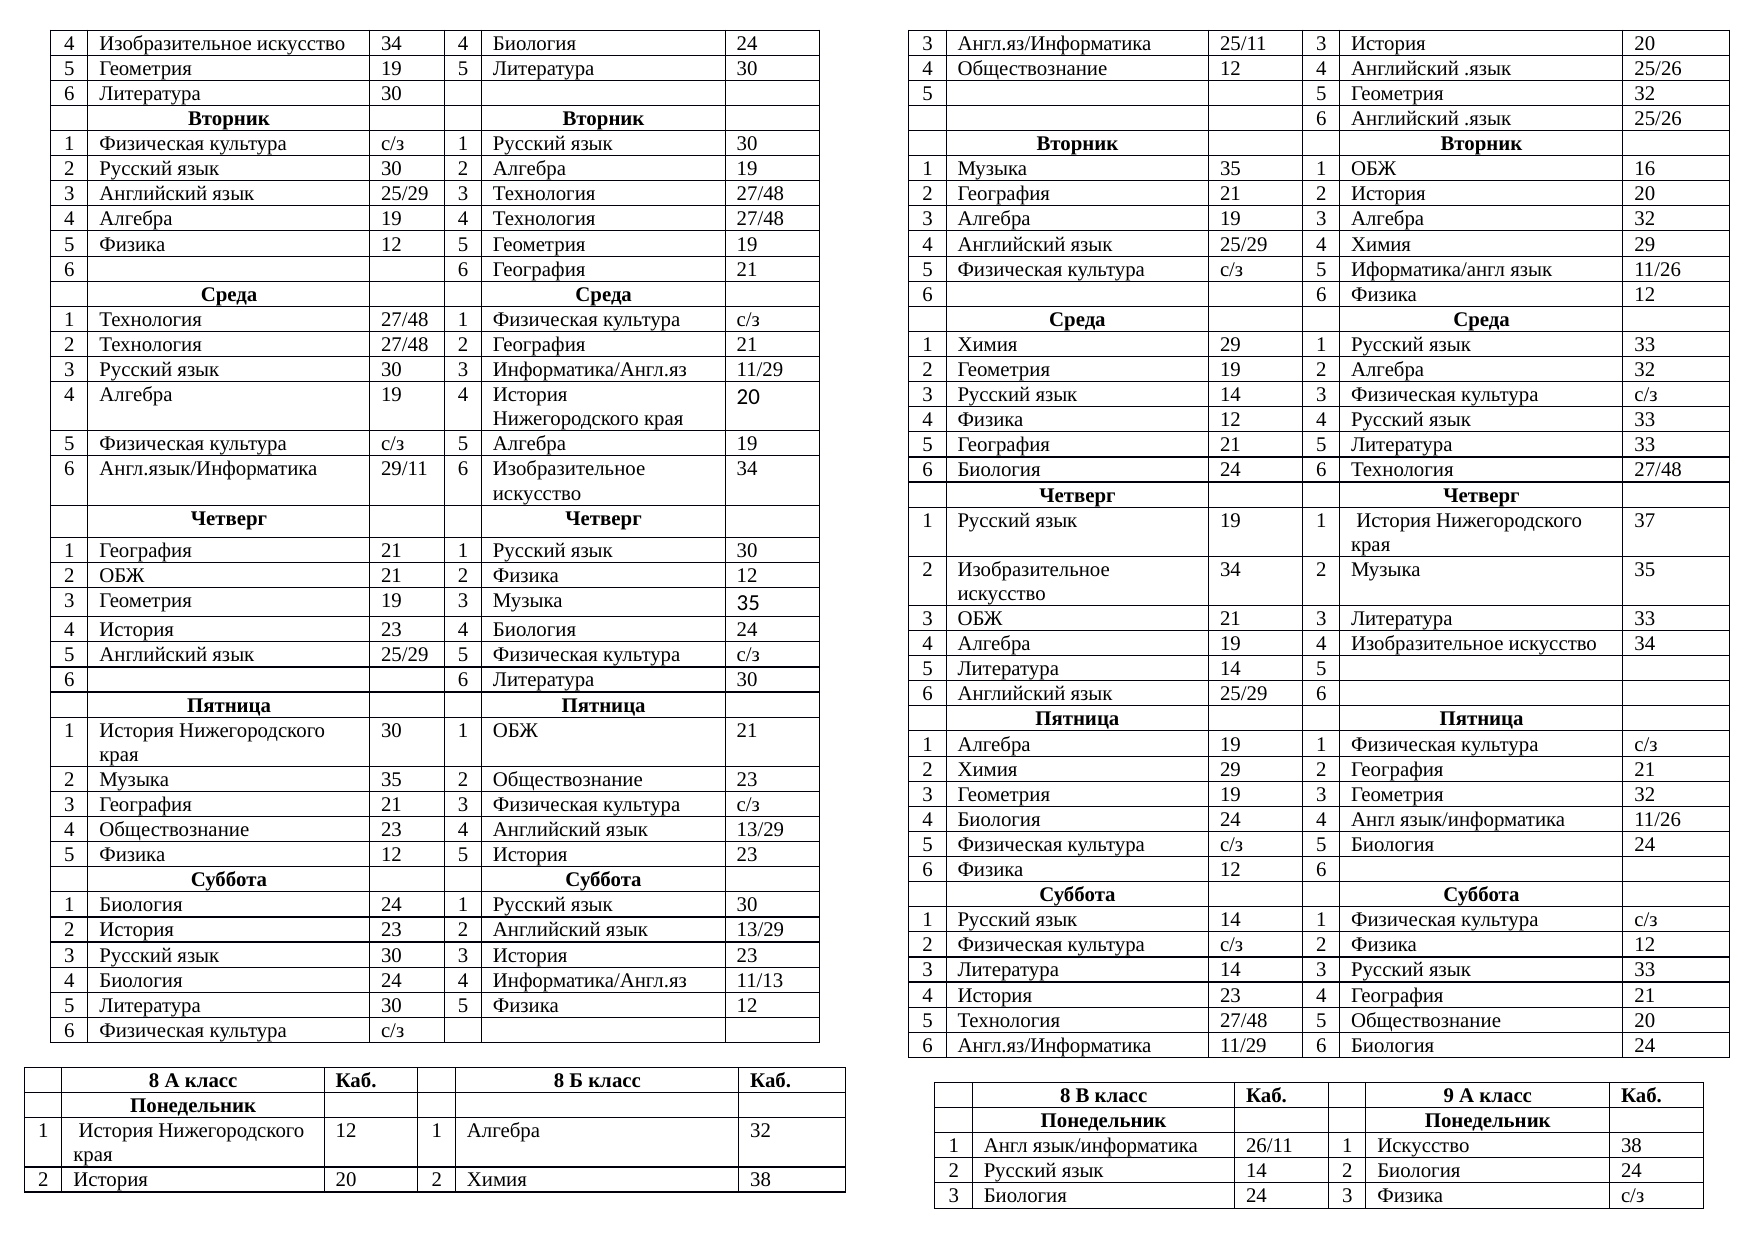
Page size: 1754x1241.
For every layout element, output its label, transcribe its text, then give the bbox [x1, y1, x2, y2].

table_cell 5 [51, 993, 87, 1017]
table_cell Алгебра [947, 731, 1208, 756]
table_header Каб. [1235, 1083, 1328, 1107]
table_header 8 В класс [973, 1083, 1234, 1107]
table_cell 14 [1209, 656, 1302, 680]
table_cell [1623, 706, 1729, 730]
table_cell 3 [909, 782, 946, 806]
table_cell Русский язык [88, 156, 369, 180]
table_cell 2 [445, 767, 481, 791]
table_cell 5 [51, 231, 87, 256]
table_cell 27/48 [370, 307, 444, 331]
table_cell 33 [1623, 432, 1729, 456]
table_cell Алгебра [482, 156, 725, 180]
table_cell Литература [947, 656, 1208, 680]
table_cell 20 [325, 1168, 417, 1191]
table_cell 14 [1209, 958, 1302, 981]
table_cell Обществознание [482, 767, 725, 791]
table_cell [1623, 483, 1729, 507]
table_cell 1 [935, 1133, 972, 1157]
table_cell 34 [726, 456, 819, 504]
table_cell [51, 693, 87, 717]
table_cell Четверг [1340, 483, 1622, 507]
table_cell География [482, 257, 725, 281]
table_cell 14 [1235, 1158, 1328, 1182]
table_cell Информатика/Англ.яз [482, 968, 725, 992]
table_cell Русский язык [88, 943, 369, 967]
table_cell 12 [1209, 857, 1302, 881]
table_cell Алгебра [947, 206, 1208, 230]
table_header Каб. [1610, 1083, 1703, 1107]
table_cell 6 [1303, 106, 1339, 130]
table_cell Физическая культура [88, 1018, 369, 1042]
table_cell [51, 282, 87, 306]
table_cell Биология [1366, 1158, 1609, 1182]
table_cell Английский .язык [1340, 106, 1622, 130]
table_cell 32 [1623, 81, 1729, 105]
table_cell Технология [482, 206, 725, 230]
table_cell с/з [1623, 382, 1729, 406]
table_cell 2 [1303, 557, 1339, 605]
table_cell Четверг [947, 483, 1208, 507]
table_cell 24 [1209, 807, 1302, 831]
table_cell История [1340, 181, 1622, 205]
table_cell 4 [1303, 807, 1339, 831]
table_cell 30 [370, 993, 444, 1017]
table_header 8 Б класс [456, 1068, 738, 1092]
table_cell 5 [51, 56, 87, 80]
table_header [418, 1068, 455, 1092]
table_cell Русский язык [973, 1158, 1234, 1182]
table_cell [1340, 857, 1622, 881]
table_cell 5 [445, 56, 481, 80]
table_cell Музыка [482, 588, 725, 616]
table_cell Обществознание [1340, 1008, 1622, 1032]
table_cell 1 [909, 332, 946, 356]
table_cell 24 [1623, 1033, 1729, 1057]
table_cell Русский язык [947, 382, 1208, 406]
table_cell 24 [726, 617, 819, 641]
table_cell Английский язык [947, 231, 1208, 256]
table_cell [1209, 706, 1302, 730]
table_cell 21 [726, 257, 819, 281]
table_cell Изобразительное искусство [947, 557, 1208, 605]
table_cell 6 [909, 458, 946, 481]
table_cell 21 [1209, 432, 1302, 456]
table_header [1329, 1083, 1365, 1107]
table_cell Физическая культура [88, 431, 369, 455]
table_cell [947, 106, 1208, 130]
table_cell Англ.язык/Информатика [88, 456, 369, 504]
table_cell Среда [947, 307, 1208, 331]
table_cell География [88, 792, 369, 816]
table_cell 30 [726, 892, 819, 916]
table_cell Физика [1340, 932, 1622, 956]
table_cell 23 [1209, 983, 1302, 1007]
table_cell 20 [1623, 181, 1729, 205]
table_cell Алгебра [88, 206, 369, 230]
table_cell Обществознание [947, 56, 1208, 80]
table_cell 12 [370, 231, 444, 256]
table_cell [909, 307, 946, 331]
table_cell Английский язык [947, 681, 1208, 705]
table_cell 6 [909, 857, 946, 881]
table_cell 21 [370, 792, 444, 816]
table_cell Литература [482, 56, 725, 80]
table_cell [51, 506, 87, 537]
table_cell 19 [370, 588, 444, 616]
table_cell 4 [51, 206, 87, 230]
table_cell [445, 81, 481, 105]
table_cell 30 [370, 81, 444, 105]
table_cell 4 [1303, 631, 1339, 655]
table_cell Физика [947, 857, 1208, 881]
table_cell 2 [51, 918, 87, 941]
table_cell 1 [445, 892, 481, 916]
table_cell Геометрия [88, 588, 369, 616]
table_cell 1 [51, 131, 87, 155]
table_cell Биология [88, 892, 369, 916]
table_cell 19 [1209, 206, 1302, 230]
table_cell Физика [947, 407, 1208, 431]
table_cell 35 [726, 588, 819, 616]
table_cell 1 [909, 508, 946, 556]
table_cell [726, 1018, 819, 1042]
table_cell Русский язык [482, 892, 725, 916]
table_cell 4 [1303, 231, 1339, 256]
table_cell 25/26 [1623, 56, 1729, 80]
table_cell Физика [482, 993, 725, 1017]
table_cell 33 [1623, 606, 1729, 630]
table_cell с/з [1209, 257, 1302, 281]
table_cell [1623, 882, 1729, 906]
table_cell 38 [1610, 1133, 1703, 1157]
table_cell 3 [51, 357, 87, 381]
table_cell Суббота [482, 867, 725, 891]
table_cell 6 [445, 257, 481, 281]
table_cell 4 [909, 807, 946, 831]
table_cell 2 [909, 181, 946, 205]
table_cell [1610, 1108, 1703, 1132]
table_cell 4 [1303, 983, 1339, 1007]
table_header Каб. [739, 1068, 845, 1092]
table_cell 29 [1623, 231, 1729, 256]
table_cell Музыка [88, 767, 369, 791]
table_cell 12 [726, 993, 819, 1017]
table_cell Четверг [88, 506, 369, 537]
table_cell Химия [456, 1168, 738, 1191]
table_cell 5 [1303, 832, 1339, 856]
table_cell 3 [51, 943, 87, 967]
table_cell Информатика/Англ.яз [482, 357, 725, 381]
table_cell 19 [726, 231, 819, 256]
table_cell с/з [726, 792, 819, 816]
table_cell 4 [51, 382, 87, 430]
table_cell 3 [1303, 782, 1339, 806]
table_cell [909, 131, 946, 155]
table_cell Физическая культура [1340, 382, 1622, 406]
table_cell [1303, 882, 1339, 906]
table_cell 32 [1623, 357, 1729, 381]
table_cell Среда [1340, 307, 1622, 331]
table_cell Понедельник [973, 1108, 1234, 1132]
table_cell ОБЖ [1340, 156, 1622, 180]
table_cell 4 [445, 817, 481, 841]
table_cell 5 [51, 842, 87, 866]
table_cell Биология [947, 458, 1208, 481]
table_cell 1 [445, 538, 481, 562]
table_cell [325, 1093, 417, 1117]
table_cell 19 [370, 206, 444, 230]
table_cell Физика [482, 563, 725, 587]
table_cell 1 [1303, 156, 1339, 180]
table_cell Алгебра [482, 431, 725, 455]
table_cell 19 [726, 431, 819, 455]
table_cell 2 [51, 156, 87, 180]
table_cell с/з [370, 1018, 444, 1042]
table_cell 14 [1209, 382, 1302, 406]
table_cell Технология [1340, 458, 1622, 481]
table_cell Английский .язык [1340, 56, 1622, 80]
table_cell Биология [973, 1183, 1234, 1207]
table_cell Пятница [1340, 706, 1622, 730]
table_cell 20 [1623, 31, 1729, 55]
table_cell Биология [947, 807, 1208, 831]
table_cell 13/29 [726, 918, 819, 941]
table_cell 12 [1623, 932, 1729, 956]
table_cell 4 [51, 617, 87, 641]
table_cell 2 [445, 918, 481, 941]
table_cell [1623, 681, 1729, 705]
table_cell [1340, 681, 1622, 705]
table_cell 2 [909, 757, 946, 781]
table_cell История Нижегородского края [1340, 508, 1622, 556]
table_cell Технология [88, 332, 369, 356]
table_cell 2 [935, 1158, 972, 1182]
table_cell Биология [88, 968, 369, 992]
table_cell [726, 693, 819, 717]
table_cell География [482, 332, 725, 356]
table_cell 5 [1303, 257, 1339, 281]
table_cell 6 [51, 81, 87, 105]
table_cell 2 [1303, 181, 1339, 205]
table_cell 33 [1623, 332, 1729, 356]
table_cell 27/48 [370, 332, 444, 356]
table_cell [1209, 483, 1302, 507]
table_cell География [1340, 983, 1622, 1007]
table_cell 30 [370, 156, 444, 180]
table_cell 32 [739, 1118, 845, 1166]
table_cell Суббота [1340, 882, 1622, 906]
table_cell 19 [1209, 631, 1302, 655]
table_cell 5 [909, 81, 946, 105]
table_cell 6 [1303, 681, 1339, 705]
table_cell Литература [947, 958, 1208, 981]
table_cell Геометрия [88, 56, 369, 80]
table_cell [1329, 1108, 1365, 1132]
table_cell 19 [1209, 782, 1302, 806]
table_cell Физическая культура [947, 257, 1208, 281]
table_cell [51, 867, 87, 891]
table_cell 30 [370, 357, 444, 381]
table_cell История [1340, 31, 1622, 55]
table_cell 23 [370, 918, 444, 941]
table_cell 21 [726, 332, 819, 356]
table_cell Русский язык [482, 131, 725, 155]
table_cell Среда [88, 282, 369, 306]
table_cell Музыка [947, 156, 1208, 180]
table_cell Английский язык [482, 817, 725, 841]
table_cell 29/11 [370, 456, 444, 504]
table_cell 37 [1623, 508, 1729, 556]
table_cell Физика [88, 231, 369, 256]
table_cell История [482, 943, 725, 967]
table_cell 27/48 [726, 181, 819, 205]
table_cell Среда [482, 282, 725, 306]
table_cell 38 [739, 1168, 845, 1191]
table_cell 3 [935, 1183, 972, 1207]
table_cell [726, 106, 819, 130]
table_cell 2 [1303, 757, 1339, 781]
table_cell 11/29 [726, 357, 819, 381]
table_cell 6 [909, 1033, 946, 1057]
table_cell 19 [1209, 508, 1302, 556]
table_cell [456, 1093, 738, 1117]
table_cell 2 [909, 932, 946, 956]
table_cell 1 [418, 1118, 455, 1166]
table_cell Музыка [1340, 557, 1622, 605]
table_cell Пятница [947, 706, 1208, 730]
table_cell 3 [51, 792, 87, 816]
table_cell Суббота [947, 882, 1208, 906]
table_cell 3 [445, 357, 481, 381]
table_cell 4 [445, 31, 481, 55]
table_cell 6 [1303, 857, 1339, 881]
table_cell 11/26 [1623, 807, 1729, 831]
table_cell ОБЖ [482, 718, 725, 766]
table_cell Русский язык [947, 508, 1208, 556]
table_cell Русский язык [1340, 332, 1622, 356]
table_cell 30 [726, 131, 819, 155]
table_cell 6 [51, 668, 87, 691]
table_cell Искусство [1366, 1133, 1609, 1157]
table_cell [909, 882, 946, 906]
table_cell Изобразительное искусство [1340, 631, 1622, 655]
table_cell Физика [1340, 282, 1622, 306]
table_cell Русский язык [1340, 958, 1622, 981]
table_cell Физическая культура [482, 642, 725, 666]
table_cell Физика [1366, 1183, 1609, 1207]
table_cell [1303, 307, 1339, 331]
table_cell 1 [445, 131, 481, 155]
table_cell [1235, 1108, 1328, 1132]
table_cell Физическая культура [947, 932, 1208, 956]
table_cell 25/29 [1209, 231, 1302, 256]
table_cell [370, 257, 444, 281]
table_cell 30 [726, 538, 819, 562]
table_cell 12 [1209, 407, 1302, 431]
table_cell с/з [726, 307, 819, 331]
table_cell 3 [445, 943, 481, 967]
table_cell История [88, 918, 369, 941]
table_cell Вторник [88, 106, 369, 130]
table_cell с/з [1610, 1183, 1703, 1207]
table_cell 4 [909, 56, 946, 80]
table_cell История [482, 842, 725, 866]
table_cell [445, 693, 481, 717]
table_cell Химия [947, 332, 1208, 356]
table_cell 3 [445, 792, 481, 816]
table_cell 14 [1209, 907, 1302, 931]
table_cell География [88, 538, 369, 562]
table_cell с/з [370, 131, 444, 155]
table_cell [370, 282, 444, 306]
table_cell [1623, 656, 1729, 680]
table_cell 19 [370, 56, 444, 80]
table_cell 5 [909, 432, 946, 456]
table_cell 4 [445, 617, 481, 641]
table_cell 4 [51, 817, 87, 841]
table_cell 4 [1303, 56, 1339, 80]
table_cell 12 [726, 563, 819, 587]
table_cell [370, 106, 444, 130]
table_cell 27/48 [726, 206, 819, 230]
table_cell История Нижегородского края [88, 718, 369, 766]
table_cell 6 [445, 668, 481, 691]
table_cell 3 [51, 181, 87, 205]
table_cell 16 [1623, 156, 1729, 180]
table_cell Алгебра [1340, 357, 1622, 381]
table_cell 1 [1303, 731, 1339, 756]
table_cell 4 [909, 407, 946, 431]
table_cell 1 [909, 731, 946, 756]
table_cell 1 [909, 156, 946, 180]
table_cell 5 [1303, 1008, 1339, 1032]
table_cell 24 [1235, 1183, 1328, 1207]
table_cell 35 [1623, 557, 1729, 605]
table_cell 1 [909, 907, 946, 931]
table_cell 13/29 [726, 817, 819, 841]
table_cell История [62, 1168, 324, 1191]
table_cell Суббота [88, 867, 369, 891]
table_cell 5 [1303, 81, 1339, 105]
table_cell 29 [1209, 757, 1302, 781]
table_cell 25/29 [1209, 681, 1302, 705]
table_cell Физическая культура [88, 131, 369, 155]
table_cell 3 [1303, 606, 1339, 630]
table_cell 23 [726, 943, 819, 967]
table_cell 4 [909, 983, 946, 1007]
table_cell Русский язык [1340, 407, 1622, 431]
table_cell 25/29 [370, 642, 444, 666]
table_cell 25/11 [1209, 31, 1302, 55]
table_cell 21 [1209, 181, 1302, 205]
table_cell 24 [1610, 1158, 1703, 1182]
table_header 8 А класс [62, 1068, 324, 1092]
table_cell Физическая культура [947, 832, 1208, 856]
table_cell 6 [909, 282, 946, 306]
table_cell 4 [445, 206, 481, 230]
table_cell с/з [1623, 731, 1729, 756]
table_cell 21 [370, 538, 444, 562]
table_header 9 А класс [1366, 1083, 1609, 1107]
table_cell 5 [51, 642, 87, 666]
table_cell Алгебра [1340, 206, 1622, 230]
table_cell 27/48 [1623, 458, 1729, 481]
table_cell Геометрия [1340, 81, 1622, 105]
table_cell [1303, 483, 1339, 507]
table_header [25, 1068, 61, 1092]
table_cell Литература [1340, 432, 1622, 456]
table_cell 2 [51, 767, 87, 791]
table_cell 3 [1303, 206, 1339, 230]
table_cell 3 [51, 588, 87, 616]
table_cell [370, 668, 444, 691]
table_cell 35 [1209, 156, 1302, 180]
table_cell Геометрия [947, 782, 1208, 806]
table_cell [1623, 131, 1729, 155]
table_cell 3 [909, 382, 946, 406]
table_cell 11/13 [726, 968, 819, 992]
table_cell 2 [51, 563, 87, 587]
table_cell Физическая культура [482, 792, 725, 816]
table_cell Геометрия [947, 357, 1208, 381]
table_cell 21 [1623, 983, 1729, 1007]
table_cell ОБЖ [88, 563, 369, 587]
table_cell [445, 867, 481, 891]
table_cell 24 [1623, 832, 1729, 856]
table_cell 5 [1303, 432, 1339, 456]
table_cell [726, 282, 819, 306]
table_cell 6 [51, 1018, 87, 1042]
table_cell [1623, 307, 1729, 331]
table_cell Англ.яз/Информатика [947, 31, 1208, 55]
table_cell с/з [1209, 932, 1302, 956]
table_cell 24 [726, 31, 819, 55]
table_cell Англ.яз/Информатика [947, 1033, 1208, 1057]
table_cell [445, 282, 481, 306]
table_cell 1 [445, 718, 481, 766]
table_cell 20 [1623, 1008, 1729, 1032]
table_cell 4 [445, 382, 481, 430]
table_cell [88, 257, 369, 281]
table_cell Англ язык/информатика [1340, 807, 1622, 831]
table_cell 12 [325, 1118, 417, 1166]
table_cell 11/26 [1623, 257, 1729, 281]
table_cell Алгебра [456, 1118, 738, 1166]
table_cell 1 [1303, 332, 1339, 356]
table_cell 32 [1623, 782, 1729, 806]
table_cell [739, 1093, 845, 1117]
table_cell Пятница [88, 693, 369, 717]
table_cell 23 [370, 617, 444, 641]
table_cell Алгебра [947, 631, 1208, 655]
table_cell 2 [1329, 1158, 1365, 1182]
table_cell Английский язык [88, 642, 369, 666]
table_cell 3 [909, 606, 946, 630]
table_cell 2 [418, 1168, 455, 1191]
table_cell Понедельник [1366, 1108, 1609, 1132]
table_cell 4 [445, 968, 481, 992]
table_cell 23 [726, 842, 819, 866]
table_cell Обществознание [88, 817, 369, 841]
table_cell 25/26 [1623, 106, 1729, 130]
table_cell [726, 81, 819, 105]
table_cell Русский язык [947, 907, 1208, 931]
table_cell [482, 81, 725, 105]
table_cell 12 [1623, 282, 1729, 306]
table_cell 1 [51, 892, 87, 916]
table_header [935, 1083, 972, 1107]
table_cell 24 [370, 892, 444, 916]
table_cell 19 [726, 156, 819, 180]
table_cell 5 [909, 1008, 946, 1032]
table_cell 5 [909, 832, 946, 856]
table_cell 21 [1623, 757, 1729, 781]
table_cell [1209, 131, 1302, 155]
table_cell Химия [1340, 231, 1622, 256]
table_cell 12 [370, 842, 444, 866]
table_cell Технология [88, 307, 369, 331]
table_cell 20 [726, 382, 819, 430]
table_cell [909, 106, 946, 130]
table_cell 33 [1623, 407, 1729, 431]
table_cell 32 [1623, 206, 1729, 230]
table_cell с/з [1623, 907, 1729, 931]
table_cell История Нижегородского края [482, 382, 725, 430]
table_cell [909, 483, 946, 507]
table_cell 6 [1303, 458, 1339, 481]
table_cell Литература [482, 668, 725, 691]
table_cell 2 [445, 332, 481, 356]
table_cell История [947, 983, 1208, 1007]
table_cell [51, 106, 87, 130]
table_cell [418, 1093, 455, 1117]
table_cell Физика [88, 842, 369, 866]
table_cell 5 [445, 431, 481, 455]
table_cell 35 [370, 767, 444, 791]
table_cell 2 [445, 156, 481, 180]
table_cell 1 [1303, 907, 1339, 931]
table_cell [1209, 81, 1302, 105]
table_cell 34 [1209, 557, 1302, 605]
table_cell 2 [25, 1168, 61, 1191]
table_cell 3 [1303, 31, 1339, 55]
table_cell Биология [1340, 832, 1622, 856]
table_cell Изобразительное искусство [88, 31, 369, 55]
table_cell 30 [370, 718, 444, 766]
table_cell [1209, 307, 1302, 331]
table_cell 2 [909, 357, 946, 381]
table_cell Геометрия [1340, 782, 1622, 806]
table_cell 4 [51, 968, 87, 992]
table_cell Биология [482, 31, 725, 55]
table_cell Алгебра [88, 382, 369, 430]
table_cell 2 [909, 557, 946, 605]
table_cell 34 [370, 31, 444, 55]
table_cell 5 [909, 257, 946, 281]
table_cell с/з [726, 642, 819, 666]
table_cell Биология [482, 617, 725, 641]
table_cell 1 [1303, 508, 1339, 556]
table_cell [445, 506, 481, 537]
table_cell Вторник [482, 106, 725, 130]
table_cell [947, 282, 1208, 306]
table_cell 3 [1303, 958, 1339, 981]
table_cell [445, 106, 481, 130]
table_cell [726, 867, 819, 891]
table_cell Литература [88, 993, 369, 1017]
table_cell 1 [445, 307, 481, 331]
table_cell Технология [482, 181, 725, 205]
table_cell 5 [909, 656, 946, 680]
table_cell [88, 668, 369, 691]
table_cell с/з [370, 431, 444, 455]
table_cell [1623, 857, 1729, 881]
table_cell 30 [370, 943, 444, 967]
table_cell [1303, 131, 1339, 155]
table_cell 6 [1303, 1033, 1339, 1057]
table_cell 25/29 [370, 181, 444, 205]
table_cell 5 [1303, 656, 1339, 680]
table_cell 3 [909, 206, 946, 230]
table_cell 23 [726, 767, 819, 791]
table_cell 5 [445, 231, 481, 256]
table_cell 5 [445, 842, 481, 866]
table_cell 2 [51, 332, 87, 356]
table_cell Биология [1340, 1033, 1622, 1057]
table_cell Русский язык [88, 357, 369, 381]
table_cell [909, 706, 946, 730]
table_cell Технология [947, 1008, 1208, 1032]
table_cell Вторник [947, 131, 1208, 155]
table_cell 3 [445, 181, 481, 205]
table_cell Англ язык/информатика [973, 1133, 1234, 1157]
table_cell 21 [370, 563, 444, 587]
table_cell Изобразительное искусство [482, 456, 725, 504]
table_cell Химия [947, 757, 1208, 781]
table_cell Вторник [1340, 131, 1622, 155]
table_cell [1209, 882, 1302, 906]
table_cell Литература [1340, 606, 1622, 630]
table_cell 27/48 [1209, 1008, 1302, 1032]
table_cell [1209, 282, 1302, 306]
table_cell Геометрия [482, 231, 725, 256]
table_cell 29 [1209, 332, 1302, 356]
table_cell 6 [445, 456, 481, 504]
table_cell Физическая культура [1340, 731, 1622, 756]
table_cell 1 [51, 538, 87, 562]
table_cell [25, 1093, 61, 1117]
table_cell [370, 506, 444, 537]
table_cell 3 [1303, 382, 1339, 406]
table_cell 12 [1209, 56, 1302, 80]
table_cell География [947, 432, 1208, 456]
table_cell 5 [445, 993, 481, 1017]
table_cell 4 [909, 631, 946, 655]
table_cell [482, 1018, 725, 1042]
table_cell 1 [25, 1118, 61, 1166]
table_cell [370, 867, 444, 891]
table_cell 19 [370, 382, 444, 430]
table_cell Четверг [482, 506, 725, 537]
table_cell 33 [1623, 958, 1729, 981]
table_cell 2 [1303, 357, 1339, 381]
table_cell [445, 1018, 481, 1042]
table_cell 30 [726, 56, 819, 80]
table_cell 26/11 [1235, 1133, 1328, 1157]
table_cell 2 [445, 563, 481, 587]
table_header Каб. [325, 1068, 417, 1092]
table_cell Английский язык [88, 181, 369, 205]
table_cell 6 [51, 257, 87, 281]
table_cell 3 [1329, 1183, 1365, 1207]
table_cell Русский язык [482, 538, 725, 562]
table_cell 3 [445, 588, 481, 616]
table_cell [1209, 106, 1302, 130]
table_cell [370, 693, 444, 717]
table_cell с/з [1209, 832, 1302, 856]
table_cell 11/29 [1209, 1033, 1302, 1057]
table_cell [935, 1108, 972, 1132]
table_cell Английский язык [482, 918, 725, 941]
table_cell 5 [445, 642, 481, 666]
table_cell [947, 81, 1208, 105]
table_cell 1 [51, 307, 87, 331]
table_cell 21 [726, 718, 819, 766]
table_cell География [947, 181, 1208, 205]
table_cell География [1340, 757, 1622, 781]
table_cell Пятница [482, 693, 725, 717]
table_cell 6 [1303, 282, 1339, 306]
table_cell 4 [909, 231, 946, 256]
table_cell 1 [51, 718, 87, 766]
table_cell Физическая культура [482, 307, 725, 331]
table_cell ОБЖ [947, 606, 1208, 630]
table_cell Понедельник [62, 1093, 324, 1117]
table_cell Иформатика/англ язык [1340, 257, 1622, 281]
table_cell 6 [51, 456, 87, 504]
table_cell 34 [1623, 631, 1729, 655]
table_cell 3 [909, 958, 946, 981]
table_cell 30 [726, 668, 819, 691]
table_cell 6 [909, 681, 946, 705]
table_cell [1340, 656, 1622, 680]
table_cell 19 [1209, 357, 1302, 381]
table_cell История [88, 617, 369, 641]
table_cell [726, 506, 819, 537]
table_cell 24 [1209, 458, 1302, 481]
table_cell Физическая культура [1340, 907, 1622, 931]
table_cell 4 [51, 31, 87, 55]
table_cell 24 [370, 968, 444, 992]
table_cell 23 [370, 817, 444, 841]
table_cell 2 [1303, 932, 1339, 956]
table_cell 19 [1209, 731, 1302, 756]
table_cell [1303, 706, 1339, 730]
table_cell Литература [88, 81, 369, 105]
table_cell 1 [1329, 1133, 1365, 1157]
table_cell 4 [1303, 407, 1339, 431]
table_cell История Нижегородского края [62, 1118, 324, 1166]
table_cell 21 [1209, 606, 1302, 630]
table_cell 3 [909, 31, 946, 55]
table_cell 5 [51, 431, 87, 455]
